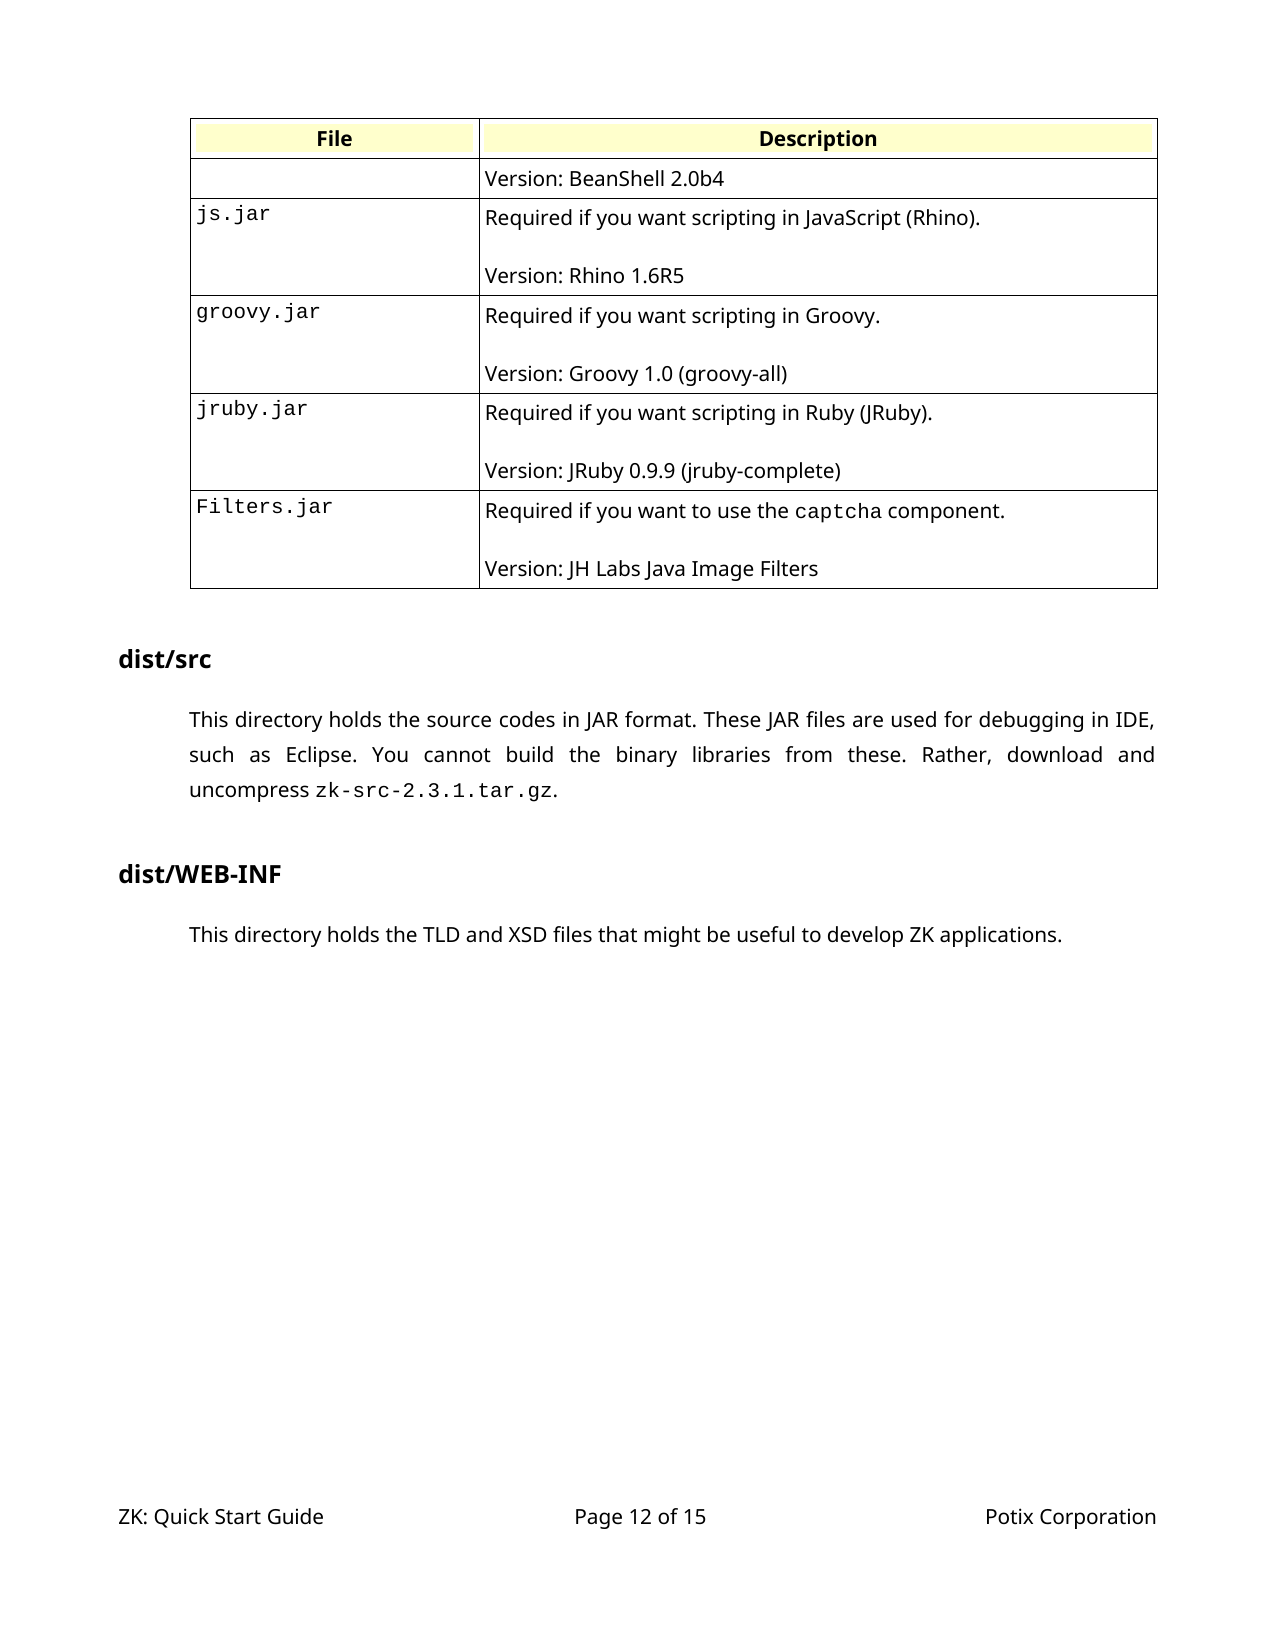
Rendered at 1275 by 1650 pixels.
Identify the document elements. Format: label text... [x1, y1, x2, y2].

table_header File [191, 119, 479, 158]
table_cell Required if you want scripting in Groovy. Version: Groovy 1.0 (groovy-all) [480, 296, 1157, 393]
subtitle dist/WEB-INF [118, 857, 1157, 891]
table_header Description [480, 119, 1157, 158]
text This directory holds the TLD and XSD files that might be useful to develop ZK applications. [189, 920, 1157, 948]
table_cell jruby.jar [191, 394, 479, 490]
subtitle dist/src [118, 641, 1157, 675]
text This directory holds the source codes in JAR format. These JAR files are used for debugging in IDE, such as Eclipse. You cannot build the binary libraries from these. Rather, download and uncompress zk-src-2.3.1.tar.gz. [189, 705, 1157, 804]
table_cell Required if you want scripting in Ruby (JRuby). Version: JRuby 0.9.9 (jruby-complete) [480, 394, 1157, 490]
table_cell Version: BeanShell 2.0b4 [480, 159, 1157, 198]
table_cell Required if you want to use the captcha component. Version: JH Labs Java Image Filters [480, 491, 1157, 588]
table_cell Filters.jar [191, 491, 479, 588]
table_cell Required if you want scripting in JavaScript (Rhino). Version: Rhino 1.6R5 [480, 199, 1157, 295]
table_cell groovy.jar [191, 296, 479, 393]
table_cell [191, 159, 479, 198]
table_cell js.jar [191, 199, 479, 295]
